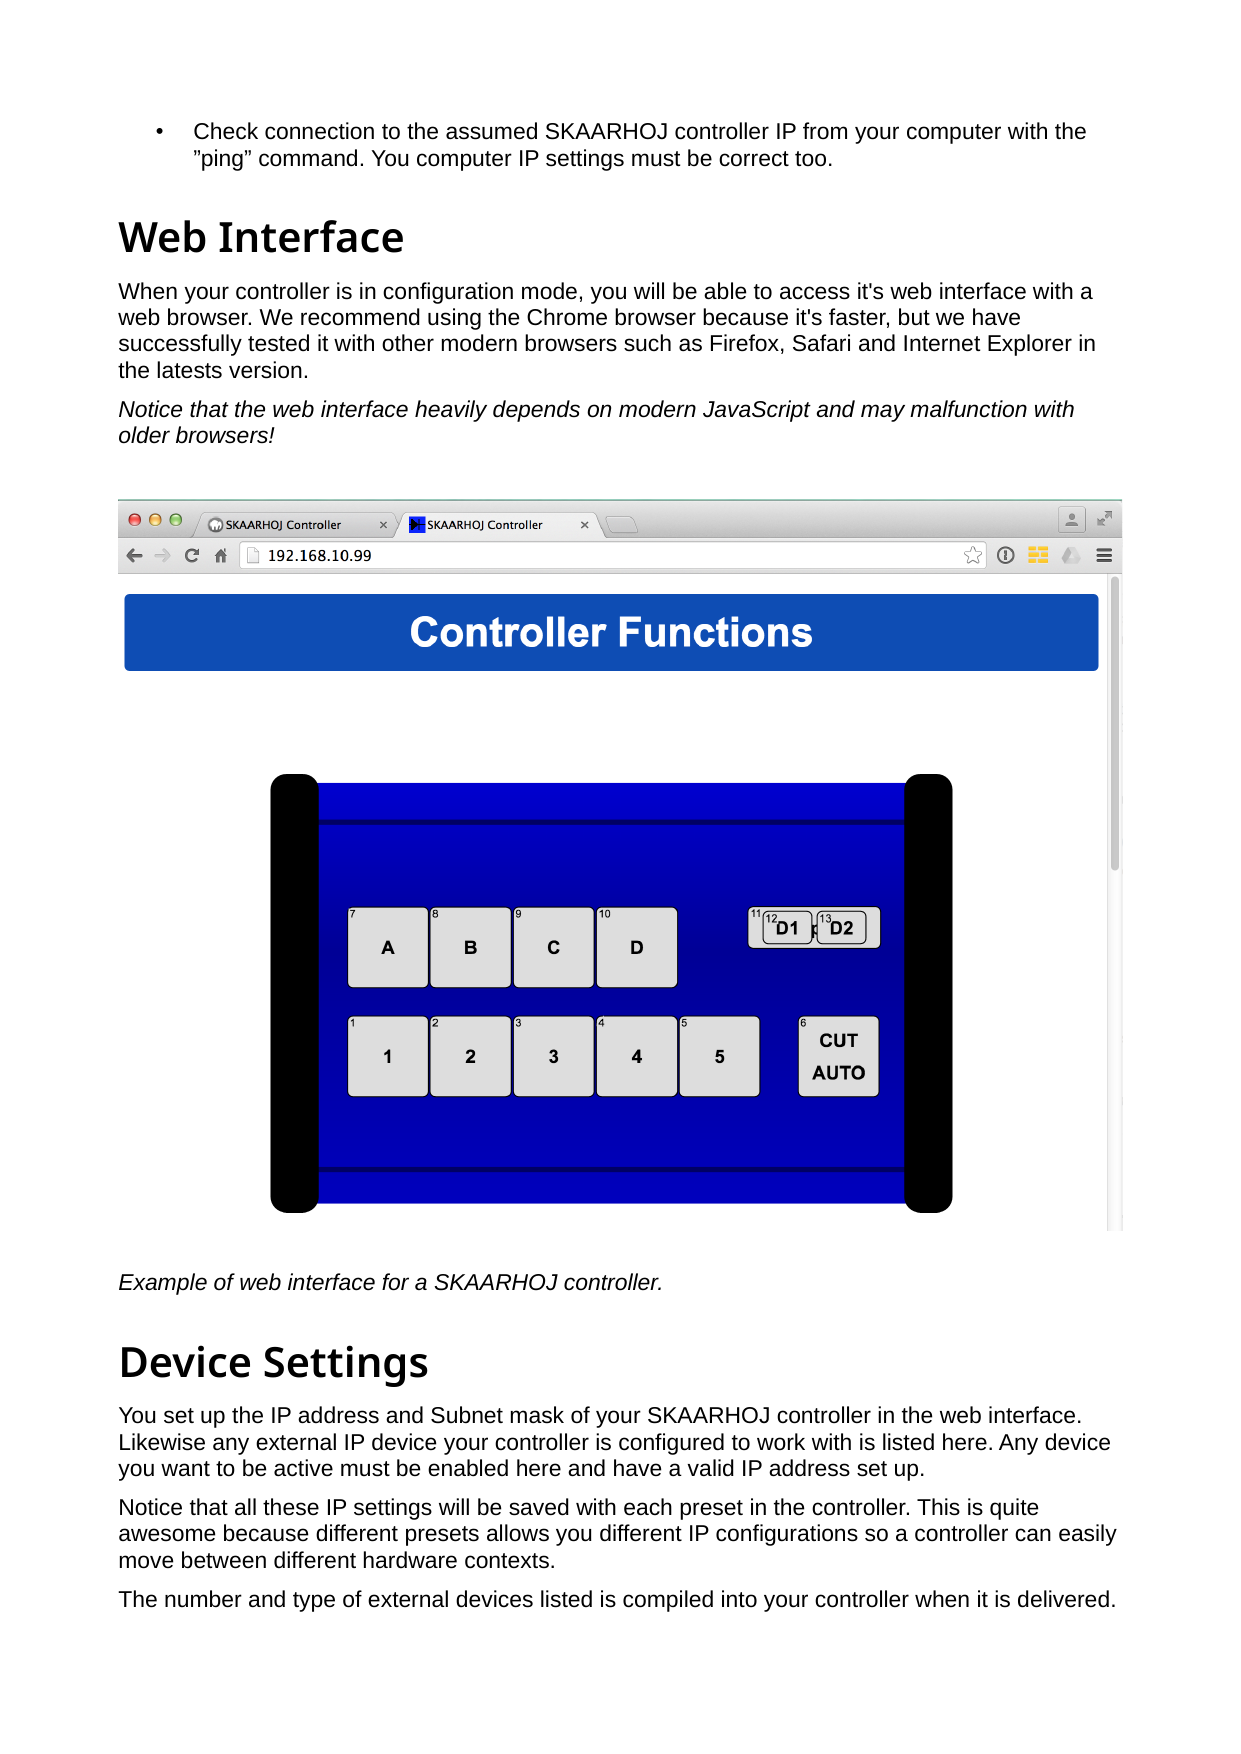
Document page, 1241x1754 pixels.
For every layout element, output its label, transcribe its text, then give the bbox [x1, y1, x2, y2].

text Example of web interface for a SKAARHOJ controller. [118, 1269, 1122, 1296]
text The number and type of external devices listed is compiled into your controller when it is delivered. [118, 1586, 1122, 1612]
text When your controller is in configuration mode, you will be able to access it's web interface with a web browser. We recommend using the Chrome browser because it's faster, but we have successfully tested it with other modern browsers such as Firefox, Safari and Internet Explorer in the latests version. [118, 278, 1122, 383]
list Check connection to the assumed SKAARHOJ controller IP from your computer with the ”ping” command. You computer IP settings must be correct too. [156, 118, 1122, 171]
text You set up the IP address and Subnet mask of your SKAARHOJ controller in the web interface. Likewise any external IP device your controller is configured to work with is listed here. Any device you want to be active must be enabled here and have a valid IP address set up. [118, 1402, 1122, 1481]
text Notice that the web interface heavily depends on modern JavaScript and may malfunction with older browsers! [118, 396, 1122, 448]
picture [118, 499, 1123, 1231]
subtitle Web Interface [118, 208, 1122, 265]
subtitle Device Settings [118, 1333, 1122, 1390]
text Notice that all these IP settings will be saved with each preset in the controller. This is quite awesome because different presets allows you different IP configurations so a controller can easily move between different hardware contexts. [118, 1494, 1122, 1573]
